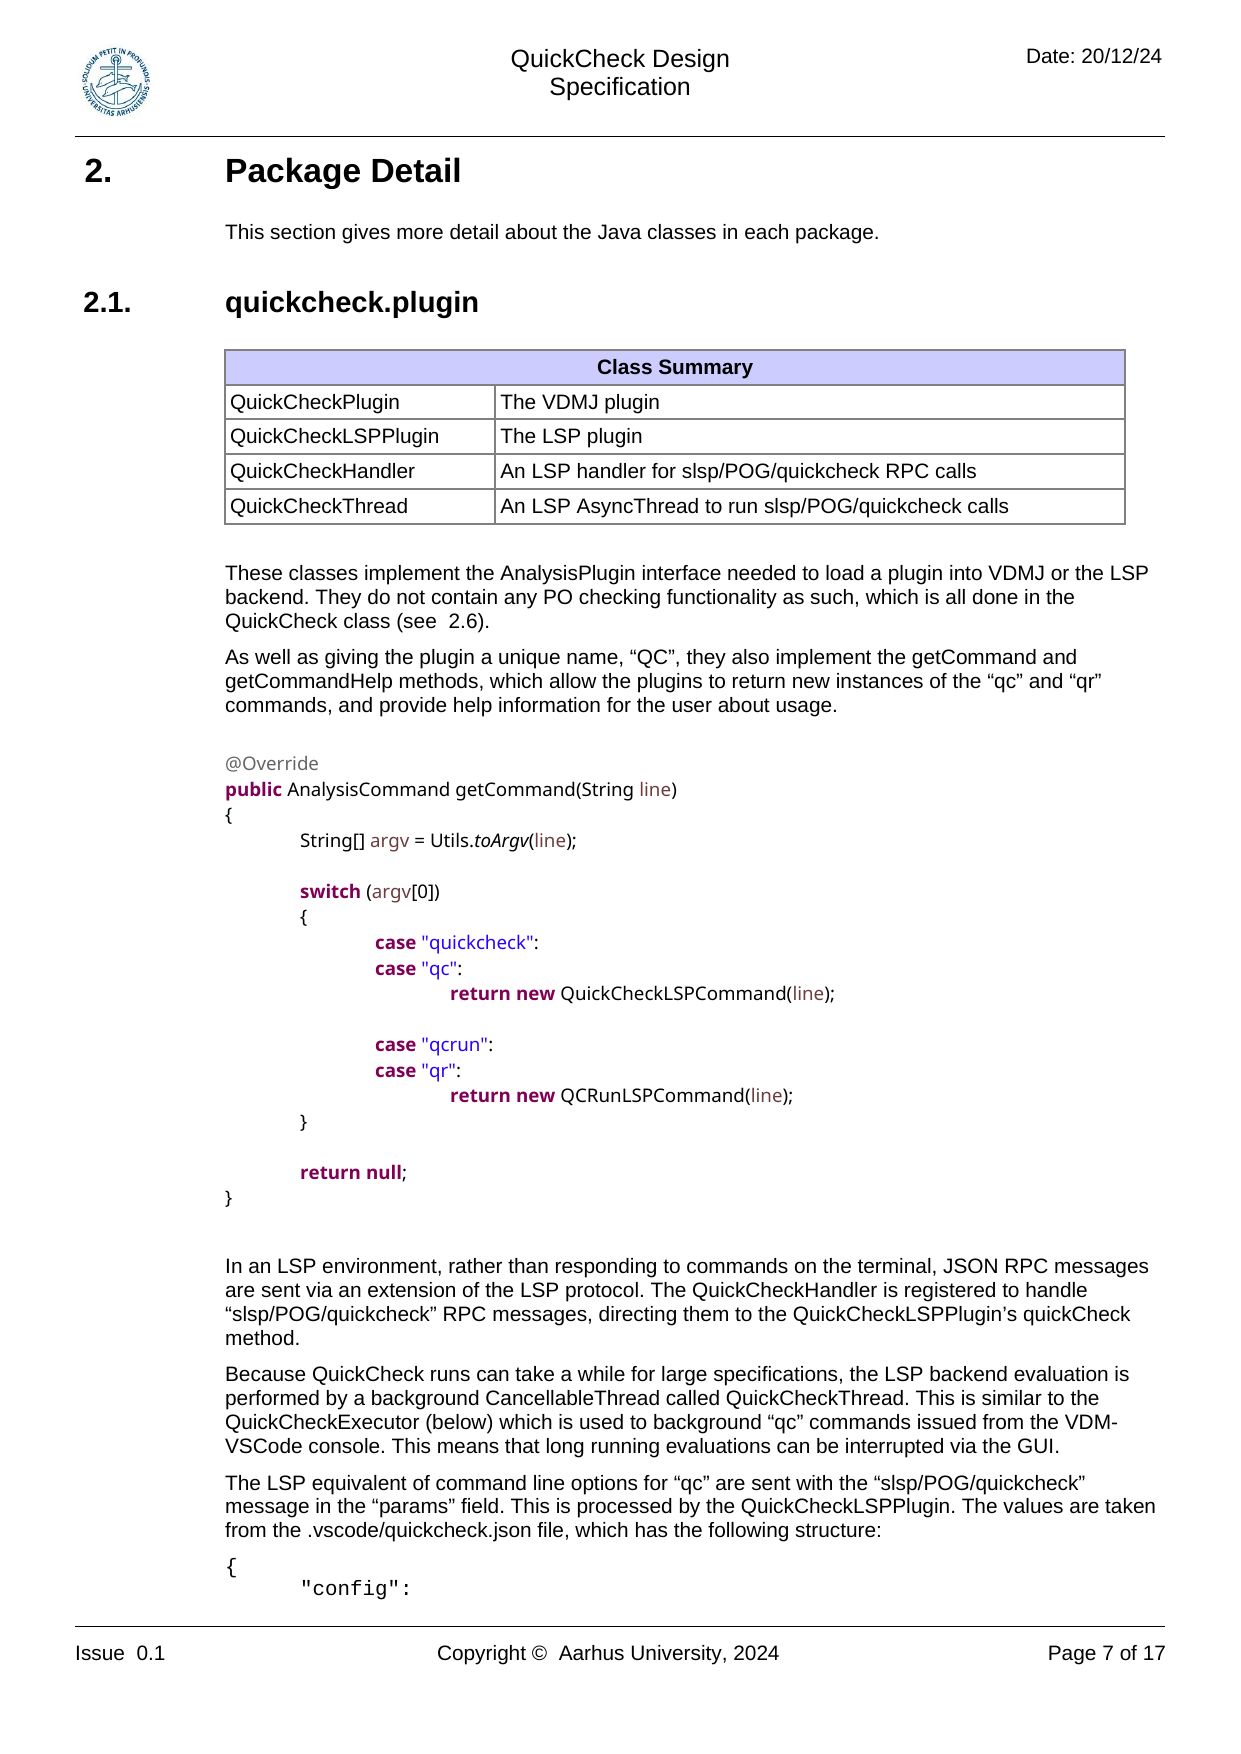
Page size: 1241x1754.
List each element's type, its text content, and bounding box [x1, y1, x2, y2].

table_cell An LSP handler for slsp/POG/quickcheck RPC calls [496, 455, 1124, 488]
table_cell The LSP plugin [496, 420, 1124, 453]
text The LSP equivalent of command line options for “qc” are sent with the “slsp/POG/quickcheck” message in the “params” field. This is processed by the QuickCheckLSPPlugin. The values are taken from the .vscode/quickcheck.json file, which has the following structure: [225, 1471, 1165, 1543]
text These classes implement the AnalysisPlugin interface needed to load a plugin into VDMJ or the LSP backend. They do not contain any PO checking functionality as such, which is all done in the QuickCheck class (see 2.6). [225, 561, 1165, 633]
text Because QuickCheck runs can take a while for large specifications, the LSP backend evaluation is performed by a background CancellableThread called QuickCheckThread. This is similar to the QuickCheckExecutor (below) which is used to background “qc” commands issued from the VDM-VSCode console. This means that long running evaluations can be interrupted via the GUI. [225, 1362, 1165, 1458]
table_header Class Summary [226, 351, 1124, 384]
text return null; [223, 1159, 1165, 1184]
text } [223, 1184, 1165, 1210]
text return new QCRunLSPCommand(line); [223, 1082, 1165, 1108]
table_cell The VDMJ plugin [496, 386, 1124, 418]
table_cell QuickCheckThread [226, 490, 494, 522]
text This section gives more detail about the Java classes in each package. [225, 220, 1165, 244]
picture [78, 44, 153, 120]
text String[] argv = Utils.toArgv(line); [223, 827, 1165, 853]
text public AnalysisCommand getCommand(String line) [223, 776, 1165, 802]
table_cell QuickCheckLSPPlugin [226, 420, 494, 453]
text @Override [223, 751, 1165, 776]
text case "qr": [223, 1057, 1165, 1082]
table_cell QuickCheckHandler [226, 455, 494, 488]
text } [223, 1108, 1165, 1133]
text { [225, 1555, 1165, 1578]
text As well as giving the plugin a unique name, “QC”, they also implement the getCommand and getCommandHelp methods, which allow the plugins to return new instances of the “qc” and “qr” commands, and provide help information for the user about usage. [225, 645, 1165, 717]
table_cell QuickCheckPlugin [226, 386, 494, 418]
text "config": [225, 1578, 1165, 1600]
table_cell An LSP AsyncThread to run slsp/POG/quickcheck calls [496, 490, 1124, 522]
subtitle quickcheck.plugin [75, 286, 1165, 319]
text { [223, 802, 1165, 827]
text case "qcrun": [223, 1031, 1165, 1057]
text case "qc": [223, 955, 1165, 980]
text case "quickcheck": [223, 929, 1165, 955]
text return new QuickCheckLSPCommand(line); [223, 980, 1165, 1006]
text { [223, 904, 1165, 929]
text switch (argv[0]) [223, 878, 1165, 904]
subtitle Package Detail [75, 152, 1165, 190]
text In an LSP environment, rather than responding to commands on the terminal, JSON RPC messages are sent via an extension of the LSP protocol. The QuickCheckHandler is registered to handle “slsp/POG/quickcheck” RPC messages, directing them to the QuickCheckLSPPlugin’s quickCheck method. [225, 1254, 1165, 1350]
